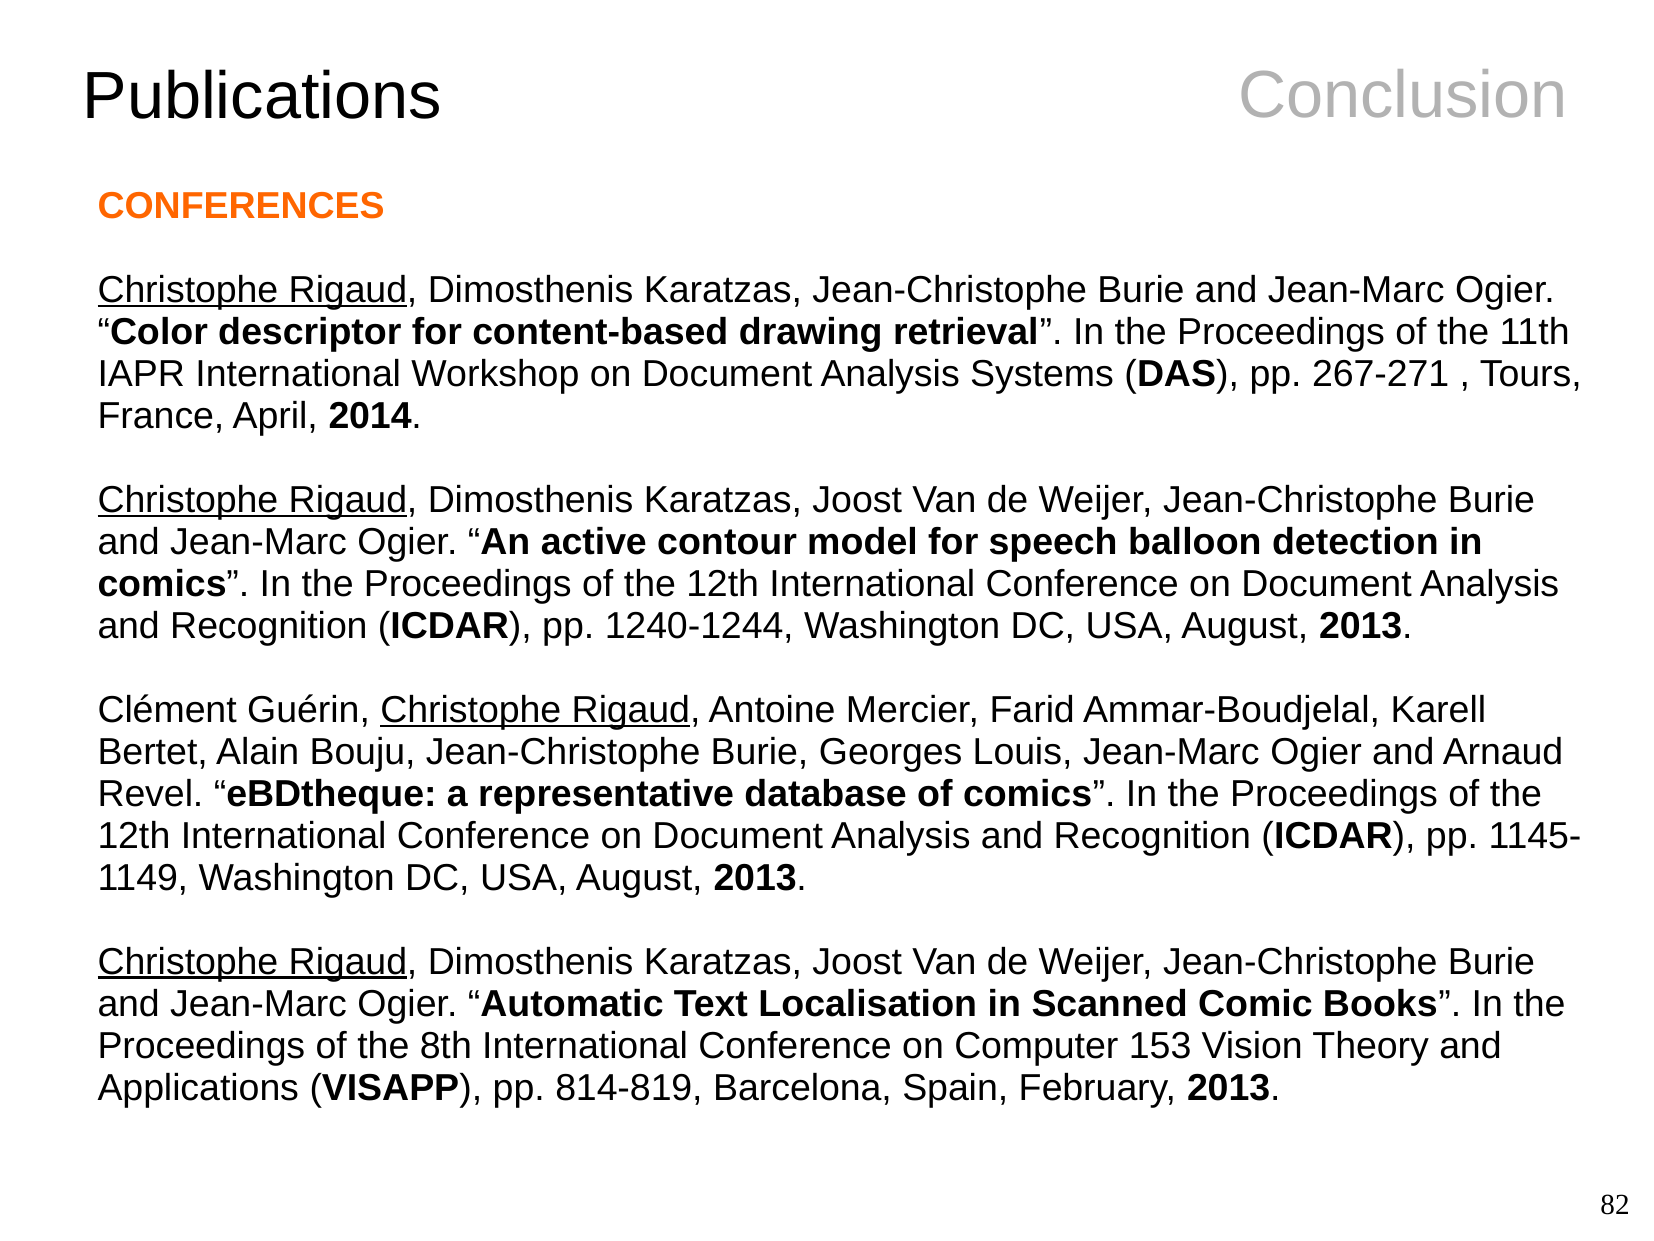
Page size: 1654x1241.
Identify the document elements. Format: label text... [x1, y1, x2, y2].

title Publications [82, 49, 1571, 142]
text_box CONFERENCES Christophe Rigaud, Dimosthenis Karatzas, Jean-Christophe Burie and Jean-Marc Ogier. “Color descriptor for content-based drawing retrieval”. In the Proceedings of the 11th IAPR International Workshop on Document Analysis Systems (DAS), pp. 267-271 , Tours, France, April, 2014. Christophe Rigaud, Dimosthenis Karatzas, Joost Van de Weijer, Jean-Christophe Burie and Jean-Marc Ogier. “An active contour model for speech balloon detection in comics”. In the Proceedings of the 12th International Conference on Document Analysis and Recognition (ICDAR), pp. 1240-1244, Washington DC, USA, August, 2013. Clément Guérin, Christophe Rigaud, Antoine Mercier, Farid Ammar-Boudjelal, Karell Bertet, Alain Bouju, Jean-Christophe Burie, Georges Louis, Jean-Marc Ogier and Arnaud Revel. “eBDtheque: a representative database of comics”. In the Proceedings of the 12th International Conference on Document Analysis and Recognition (ICDAR), pp. 1145-1149, Washington DC, USA, August, 2013. Christophe Rigaud, Dimosthenis Karatzas, Joost Van de Weijer, Jean-Christophe Burie and Jean-Marc Ogier. “Automatic Text Localisation in Scanned Comic Books”. In the Proceedings of the 8th International Conference on Computer 153 Vision Theory and Applications (VISAPP), pp. 814-819, Barcelona, Spain, February, 2013. [82, 177, 1619, 1200]
